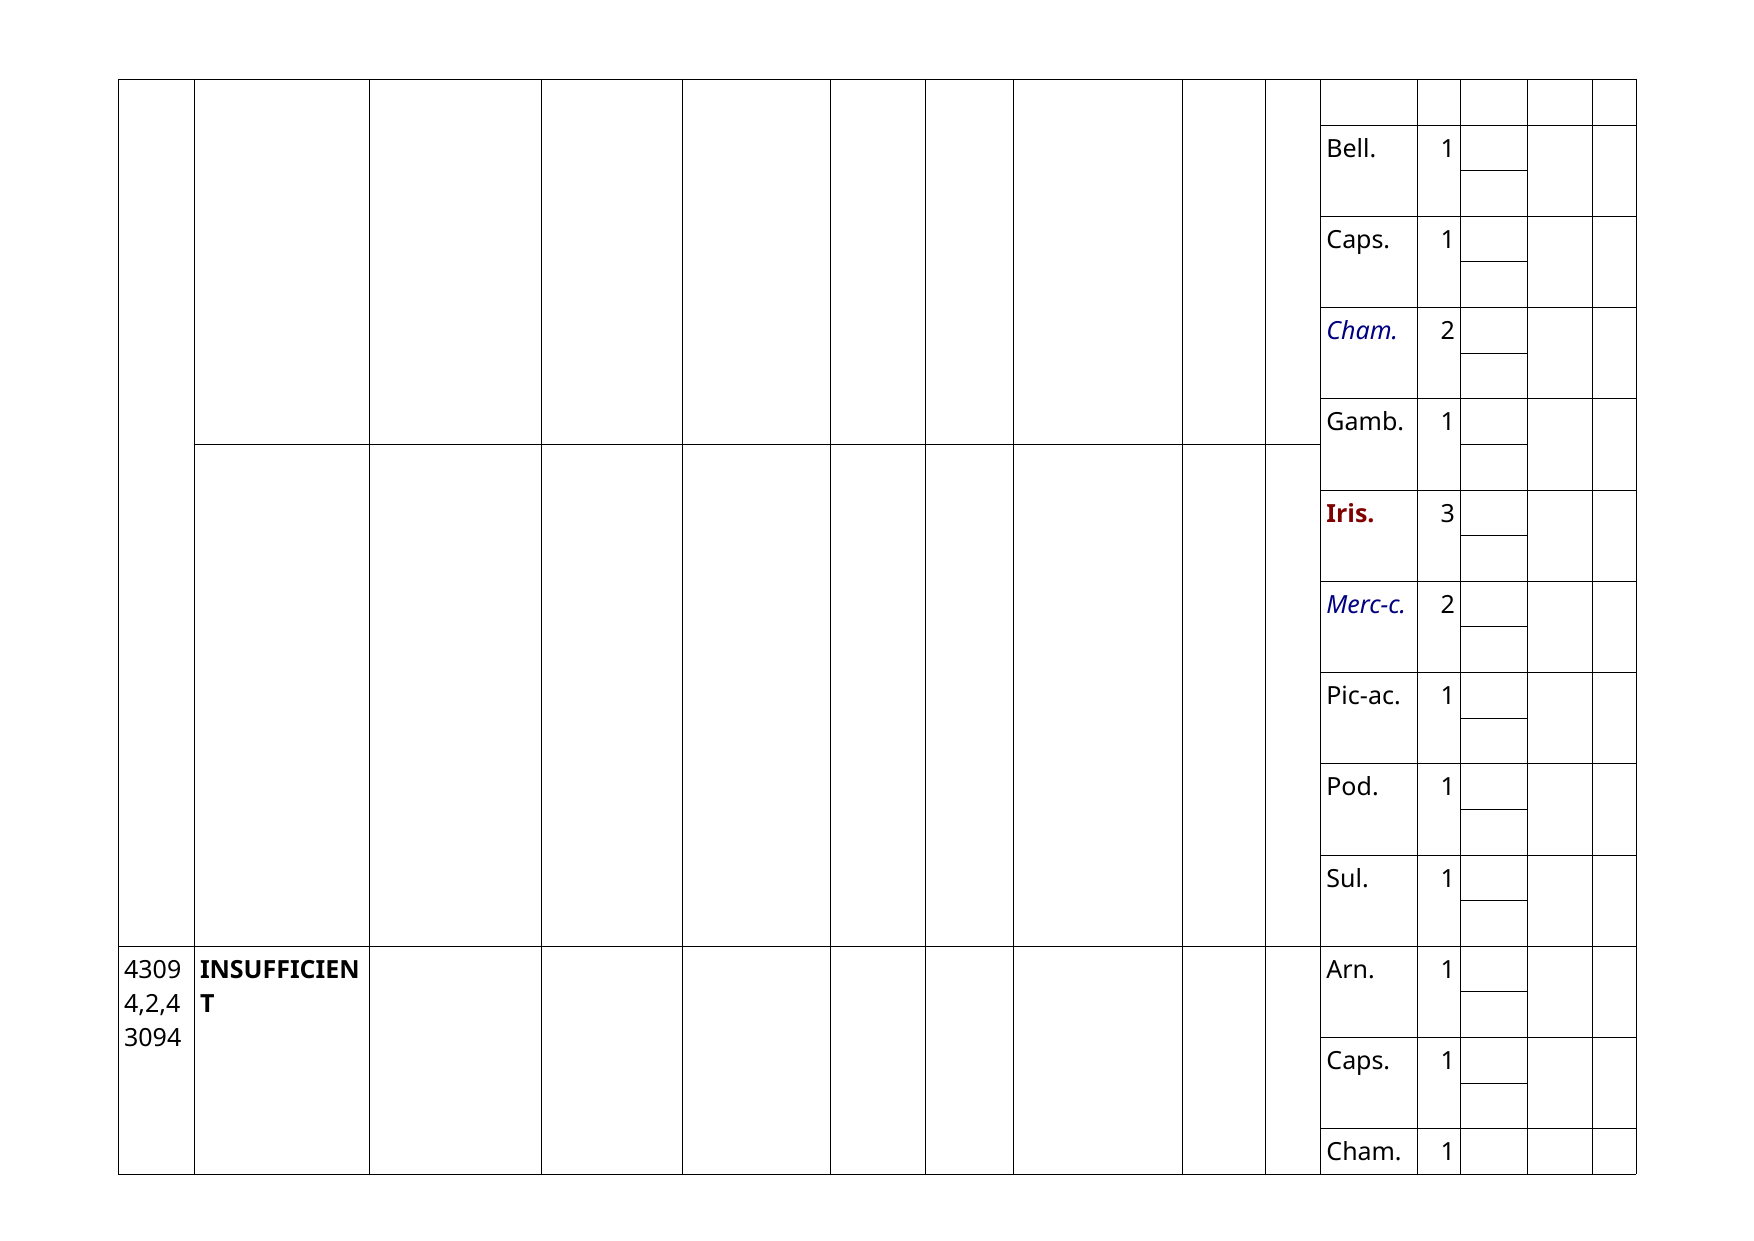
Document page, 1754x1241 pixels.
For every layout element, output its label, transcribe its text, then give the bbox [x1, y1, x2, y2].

table_cell [1183, 445, 1265, 946]
table_cell [1528, 308, 1592, 398]
table_cell [1461, 673, 1527, 718]
table_cell [370, 445, 541, 946]
table_cell [195, 80, 369, 444]
table_cell Pic-ac. [1321, 673, 1417, 763]
table_cell Bell. [1321, 126, 1417, 216]
table_cell [542, 947, 682, 1174]
table_cell [1014, 445, 1182, 946]
table_cell [1593, 582, 1636, 672]
table_cell [542, 445, 682, 946]
table_cell Merc-c. [1321, 582, 1417, 672]
table_cell [195, 445, 369, 946]
table_cell Caps. [1321, 1038, 1417, 1128]
table_cell [1321, 80, 1417, 124]
table_cell [831, 80, 925, 444]
table_cell [1528, 947, 1592, 1037]
table_cell [1528, 673, 1592, 763]
table_cell [1528, 764, 1592, 854]
table_cell insufficient [195, 947, 369, 1174]
table_cell [1014, 947, 1182, 1174]
table_cell [1461, 126, 1527, 170]
table_cell 1 [1418, 399, 1460, 489]
table_cell Cham. [1321, 308, 1417, 398]
table_cell [1461, 719, 1527, 763]
table_cell [1528, 491, 1592, 581]
table_cell [1461, 171, 1527, 216]
table_cell [1593, 947, 1636, 1037]
table_cell [1461, 764, 1527, 809]
table_cell [1528, 217, 1592, 307]
table_cell [1183, 80, 1265, 444]
table_cell 43094,2,43094 [119, 947, 194, 1174]
table_cell [1593, 308, 1636, 398]
table_cell [1593, 399, 1636, 489]
table_cell [1418, 80, 1460, 124]
table_cell [1593, 217, 1636, 307]
table_cell [1461, 445, 1527, 489]
table_cell [1461, 308, 1527, 353]
table_cell [1461, 810, 1527, 854]
table_cell [1593, 491, 1636, 581]
table_cell [683, 445, 830, 946]
table_cell [1528, 1129, 1592, 1174]
table_cell [1528, 582, 1592, 672]
table_cell [1461, 1038, 1527, 1083]
table_cell Gamb. [1321, 399, 1417, 489]
table_cell [1461, 1129, 1527, 1174]
table_cell [1461, 992, 1527, 1037]
table_cell [1461, 217, 1527, 261]
table_cell Caps. [1321, 217, 1417, 307]
table_cell [1461, 582, 1527, 626]
table_cell Sul. [1321, 856, 1417, 946]
table_cell Cham. [1321, 1129, 1417, 1174]
table_cell 1 [1418, 126, 1460, 216]
table_cell 2 [1418, 582, 1460, 672]
table_cell [1593, 1038, 1636, 1128]
table_cell [542, 80, 682, 444]
table_cell Arn. [1321, 947, 1417, 1037]
table_cell [1593, 1129, 1636, 1174]
table_cell [1014, 80, 1182, 444]
table_cell 3 [1418, 491, 1460, 581]
table_cell [1461, 901, 1527, 946]
table_cell [1266, 947, 1320, 1174]
table_cell 1 [1418, 673, 1460, 763]
table_cell [1266, 445, 1320, 946]
table_cell [1593, 126, 1636, 216]
table_cell [1528, 399, 1592, 489]
table_cell [1461, 354, 1527, 398]
table_cell [926, 80, 1013, 444]
table_cell Pod. [1321, 764, 1417, 854]
table_cell [683, 947, 830, 1174]
table_cell [1461, 262, 1527, 307]
table_cell [1528, 1038, 1592, 1128]
table_cell [1528, 856, 1592, 946]
table_cell 1 [1418, 856, 1460, 946]
table_cell [683, 80, 830, 444]
table_cell [1461, 856, 1527, 900]
table_cell [370, 80, 541, 444]
table_cell [1528, 80, 1592, 124]
table_cell 1 [1418, 1129, 1460, 1174]
table_cell [1461, 536, 1527, 581]
table_cell [1266, 80, 1320, 444]
table_cell 1 [1418, 764, 1460, 854]
table_cell 2 [1418, 308, 1460, 398]
table_cell 1 [1418, 1038, 1460, 1128]
table_cell [1593, 764, 1636, 854]
table_cell [1461, 80, 1527, 124]
table_cell [1461, 947, 1527, 991]
table_cell [926, 947, 1013, 1174]
table_cell [1461, 627, 1527, 672]
table_cell [831, 445, 925, 946]
table_cell [1461, 399, 1527, 444]
table_cell [1593, 856, 1636, 946]
table_cell [1593, 80, 1636, 124]
table_cell [1461, 491, 1527, 535]
table_cell [1528, 126, 1592, 216]
table_cell 1 [1418, 217, 1460, 307]
table_cell Iris. [1321, 491, 1417, 581]
table_cell [119, 80, 194, 946]
table_cell [1461, 1084, 1527, 1128]
table_cell [831, 947, 925, 1174]
table_cell [1183, 947, 1265, 1174]
table_cell [926, 445, 1013, 946]
table_cell [370, 947, 541, 1174]
table_cell [1593, 673, 1636, 763]
table_cell 1 [1418, 947, 1460, 1037]
